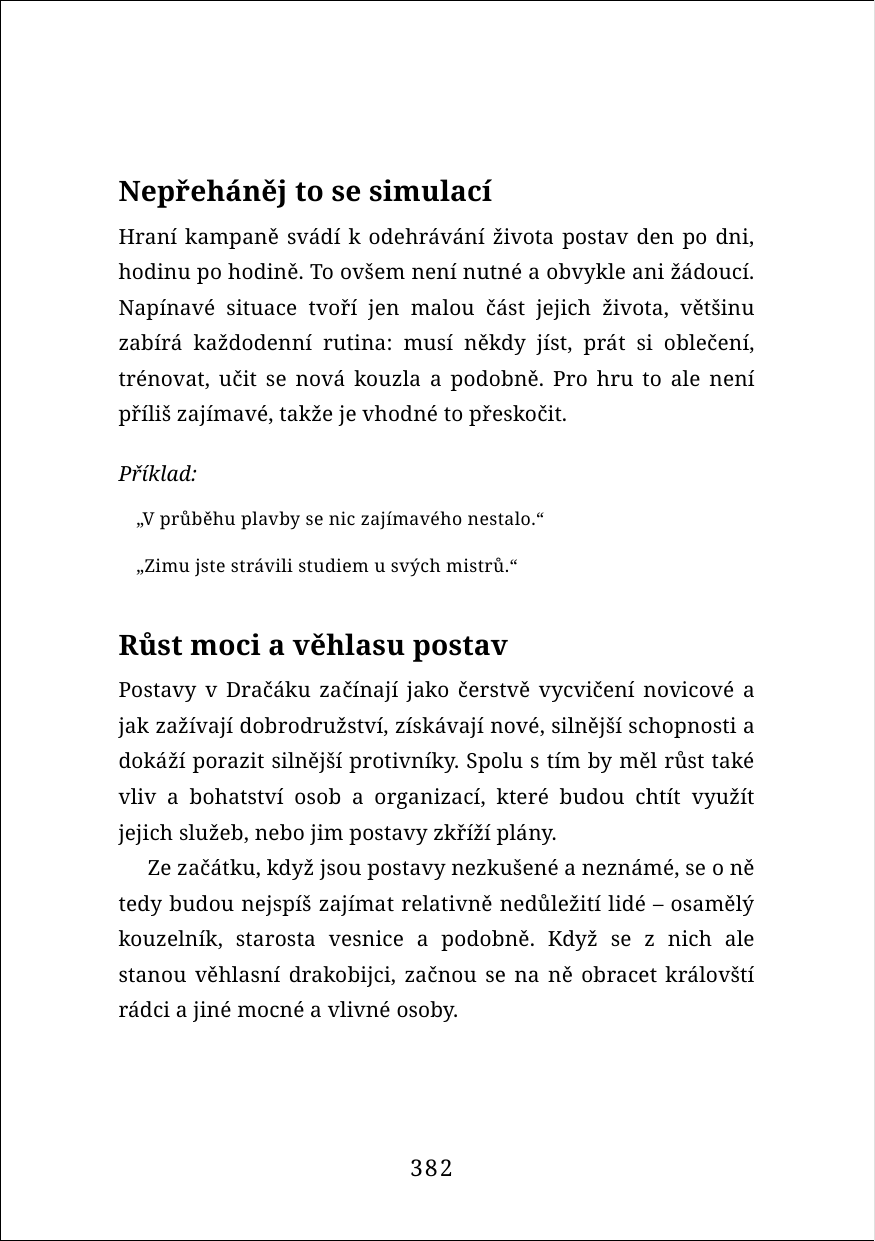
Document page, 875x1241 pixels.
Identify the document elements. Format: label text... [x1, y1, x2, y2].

subtitle Nepřeháněj to se simulací [118, 172, 756, 210]
text „Zimu jste strávili studiem u svých mistrů.“ [136, 554, 756, 578]
text „V průběhu plavby se nic zajímavého nestalo.“ [136, 506, 756, 530]
text Hraní kampaně svádí k odehrávání života postav den po dni, hodinu po hodině. To ovšem není nutné a obvykle ani žádoucí. Napínavé situace tvoří jen malou část jejich života, většinu zabírá každodenní rutina: musí někdy jíst, prát si oblečení, trénovat, učit se nová kouzla a podobně. Pro hru to ale není příliš zajímavé, takže je vhodné to přeskočit. [118, 222, 756, 428]
subtitle Růst moci a věhlasu postav [118, 625, 756, 664]
text Postavy v Dračáku začínají jako čerstvě vycvičení novicové a jak zažívají dobrodružství, získávají nové, silnější schopnosti a dokáží porazit silnější protivníky. Spolu s tím by měl růst také vliv a bohatství osob a organizací, které budou chtít využít jejich služeb, nebo jim postavy zkříží plány. Ze začátku, když jsou postavy nezkušené a neznámé, se o ně tedy budou nejspíš zajímat relativně nedůležití lidé – osamělý kouzelník, starosta vesnice a podobně. Když se z nich ale stanou věhlasní drakobijci, začnou se na ně obracet královští rádci a jiné mocné a vlivné osoby. [118, 676, 756, 1024]
text Příklad: [118, 459, 756, 487]
